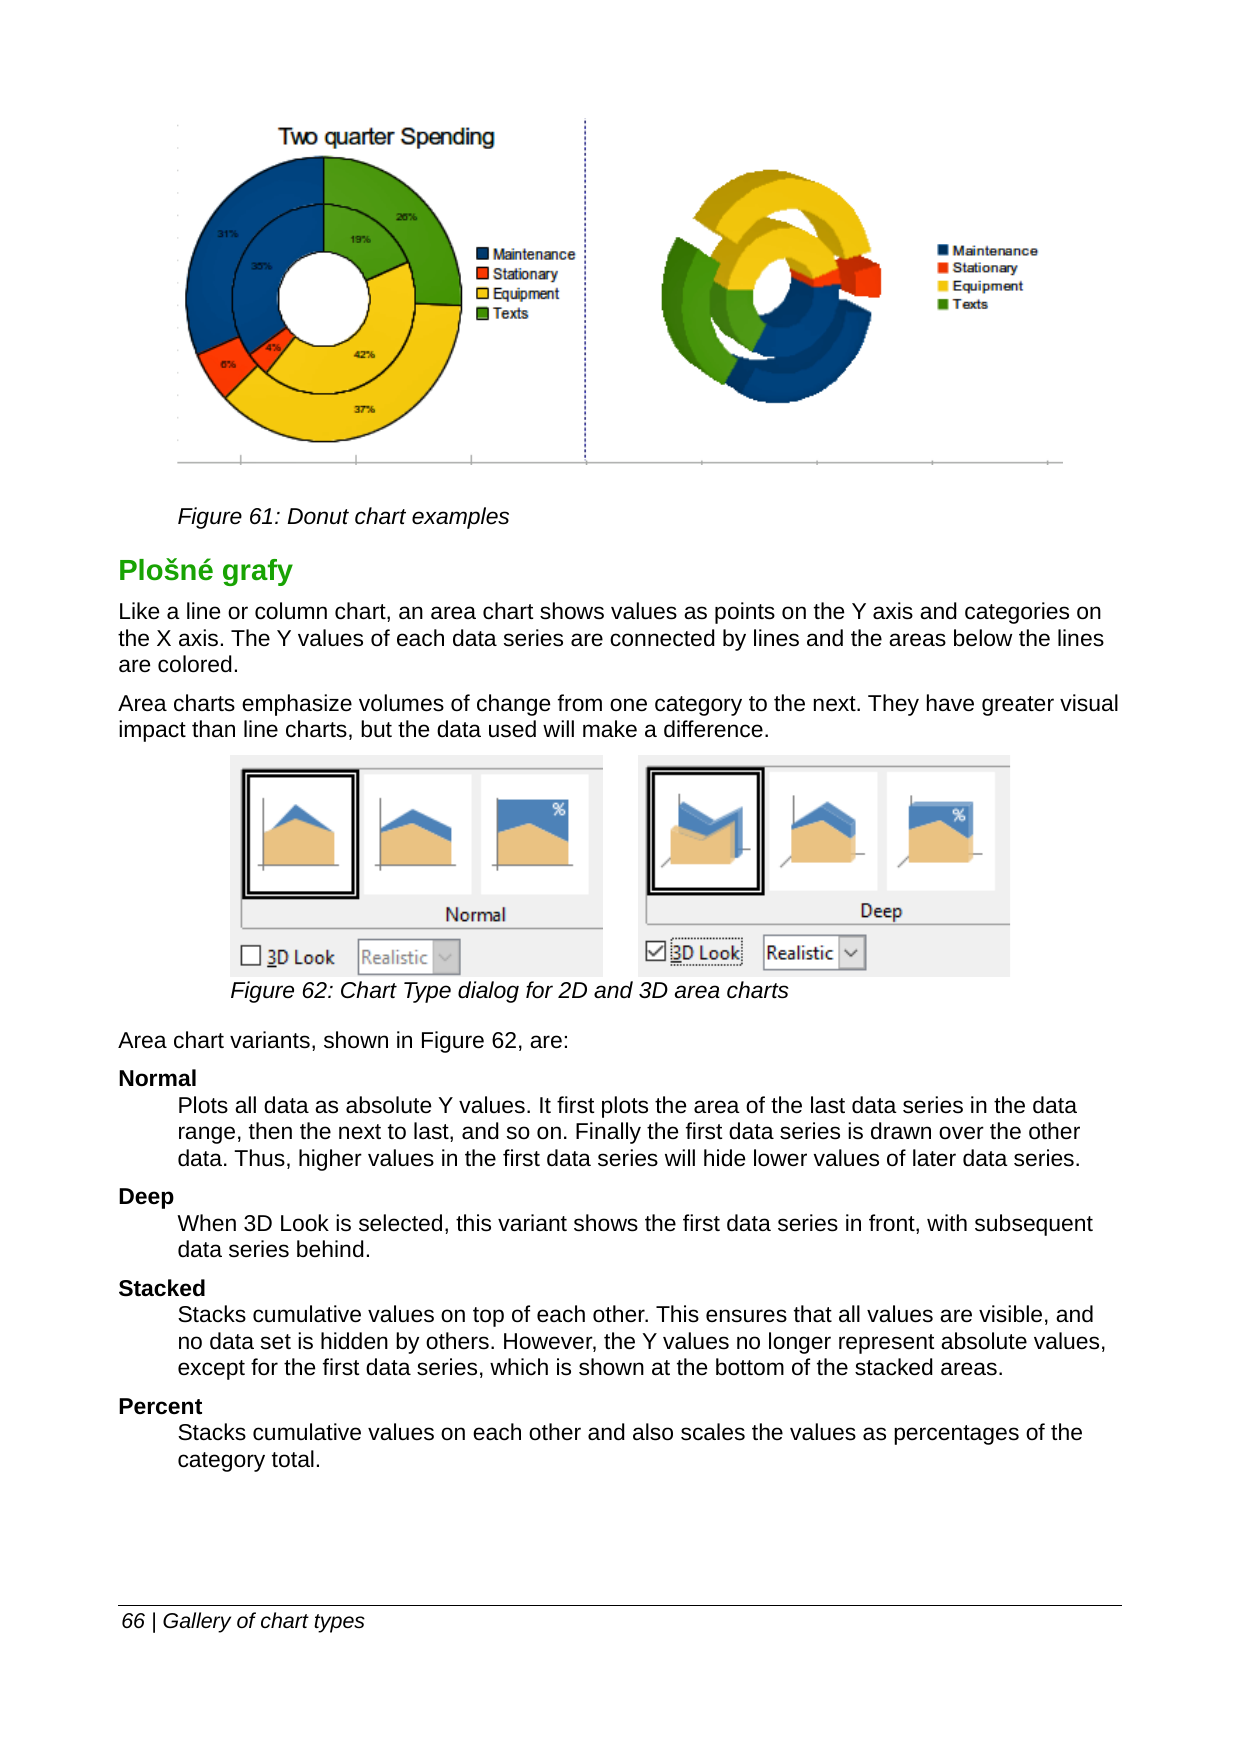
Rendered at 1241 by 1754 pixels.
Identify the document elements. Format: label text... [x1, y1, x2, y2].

text Normal [118, 1065, 1122, 1092]
text Like a line or column chart, an area chart shows values as points on the Y axis and categories on the X axis. The Y values of each data series are connected by lines and the areas below the lines are colored. [118, 598, 1122, 677]
text Stacks cumulative values on each other and also scales the values as percentages of the category total. [177, 1419, 1122, 1472]
text Plots all data as absolute Y values. It first plots the area of the last data series in the data range, then the next to last, and so on. Finally the first data series is drawn over the other data. Thus, higher values in the first data series will hide lower values of later data series. [177, 1092, 1122, 1171]
text Stacks cumulative values on top of each other. This ensures that all values are visible, and no data set is hidden by others. However, the Y values no longer represent absolute values, except for the first data series, which is shown at the bottom of the stacked areas. [177, 1301, 1122, 1380]
text Area chart variants, shown in Figure 62, are: [118, 1027, 1122, 1053]
text Figure 62: Chart Type dialog for 2D and 3D area charts [230, 977, 1010, 1003]
text Area charts emphasize volumes of change from one category to the next. They have greater visual impact than line charts, but the data used will make a difference. [118, 690, 1122, 742]
text When 3D Look is selected, this variant shows the first data series in front, with subsequent data series behind. [177, 1210, 1122, 1262]
text Figure 61: Donut chart examples [177, 503, 1063, 529]
subtitle Plošné grafy [118, 553, 1122, 586]
picture [177, 118, 1063, 465]
text Deep [118, 1183, 1122, 1210]
text Stacked [118, 1275, 1122, 1301]
text Percent [118, 1393, 1122, 1419]
